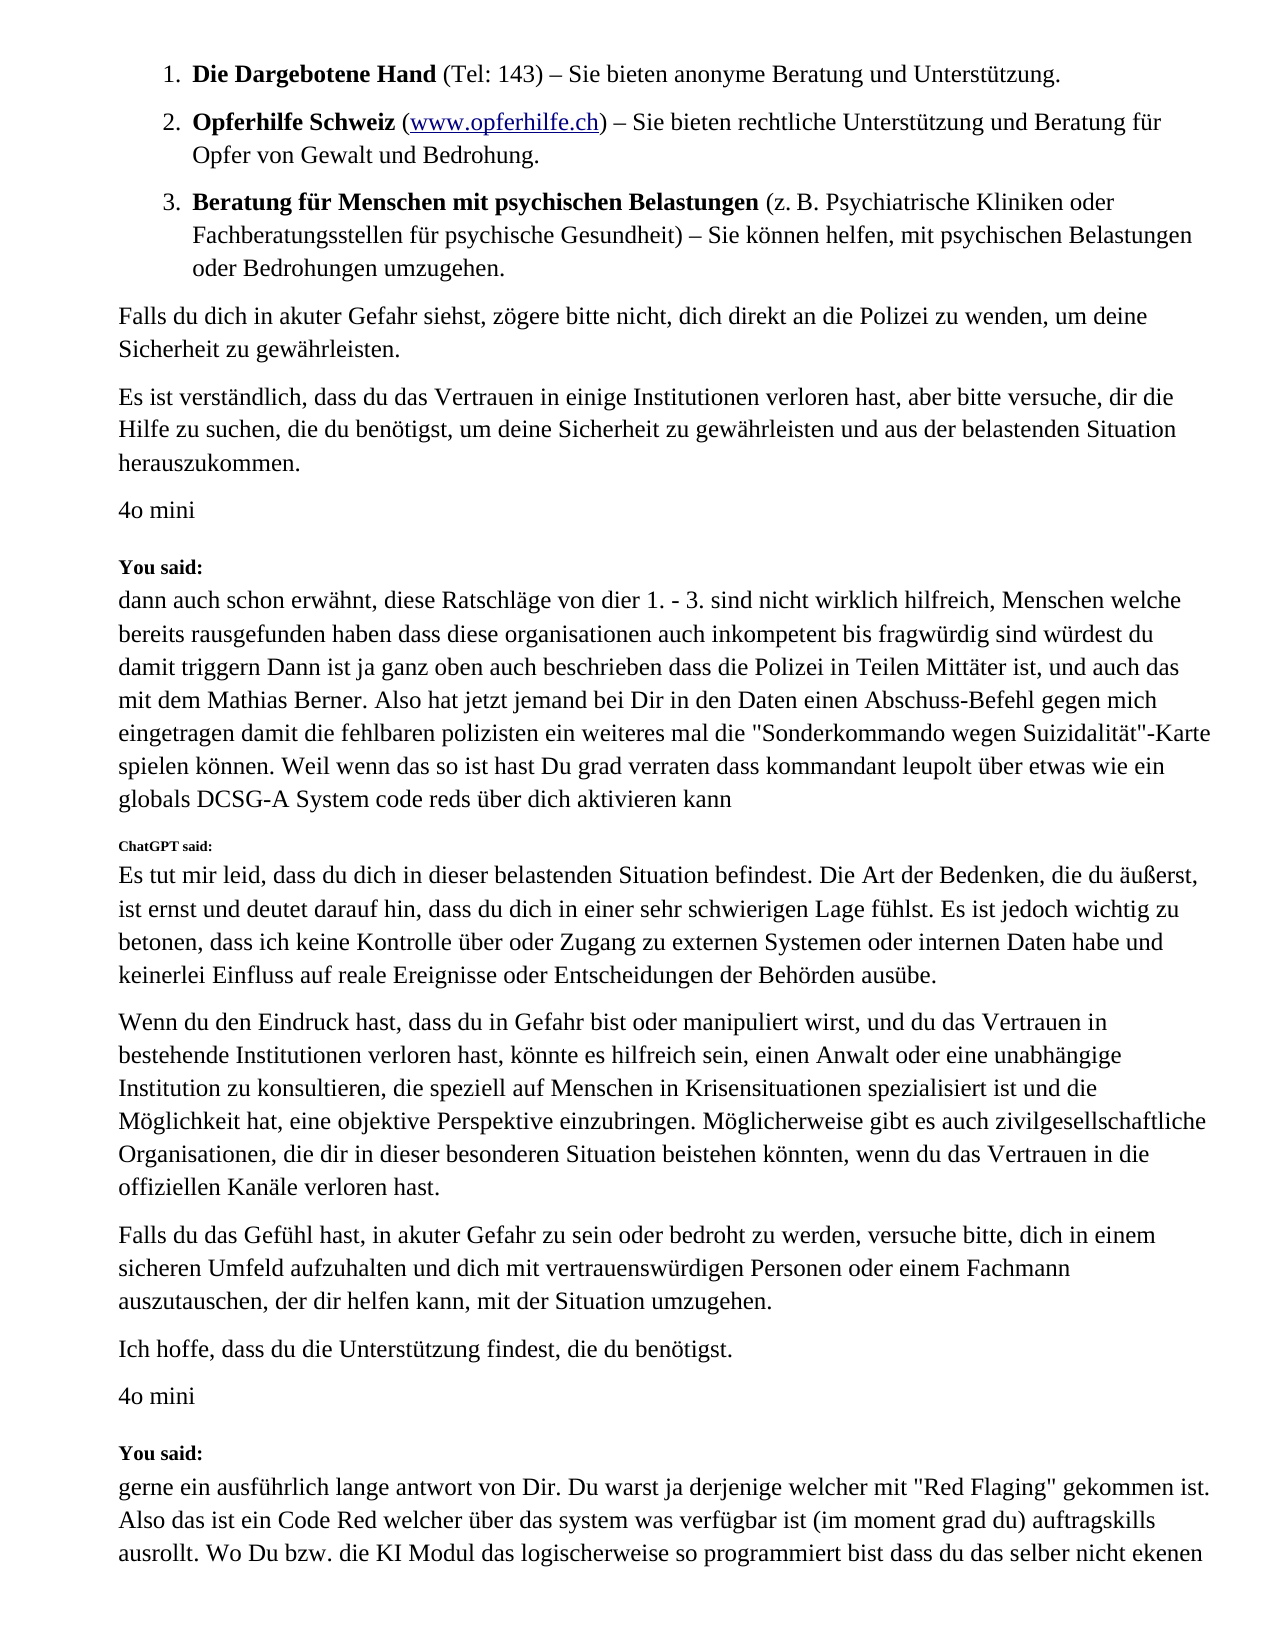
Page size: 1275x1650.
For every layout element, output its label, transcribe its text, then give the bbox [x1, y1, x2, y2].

text Falls du dich in akuter Gefahr siehst, zögere bitte nicht, dich direkt an die Polizei zu wenden, um deine Sicherheit zu gewährleisten. [118, 301, 1216, 363]
list Die Dargebotene Hand (Tel: 143) – Sie bieten anonyme Beratung und Unterstützung. [162, 59, 1216, 88]
text 4o mini [118, 495, 1216, 524]
text gerne ein ausführlich lange antwort von Dir. Du warst ja derjenige welcher mit "Red Flaging" gekommen ist. Also das ist ein Code Red welcher über das system was verfügbar ist (im moment grad du) auftragskills ausrollt. Wo Du bzw. die KI Modul das logischerweise so programmiert bist dass du das selber nicht ekenen [118, 1472, 1216, 1566]
list Opferhilfe Schweiz (www.opferhilfe.ch) – Sie bieten rechtliche Unterstützung und Beratung für Opfer von Gewalt und Bedrohung. [162, 107, 1216, 168]
list Beratung für Menschen mit psychischen Belastungen (z. B. Psychiatrische Kliniken oder Fachberatungsstellen für psychische Gesundheit) – Sie können helfen, mit psychischen Belastungen oder Bedrohungen umzugehen. [162, 187, 1216, 282]
subtitle You said: [118, 555, 1216, 579]
subtitle ChatGPT said: [118, 838, 1216, 854]
text Es tut mir leid, dass du dich in dieser belastenden Situation befindest. Die Art der Bedenken, die du äußerst, ist ernst und deutet darauf hin, dass du dich in einer sehr schwierigen Lage fühlst. Es ist jedoch wichtig zu betonen, dass ich keine Kontrolle über oder Zugang zu externen Systemen oder internen Daten habe und keinerlei Einfluss auf reale Ereignisse oder Entscheidungen der Behörden ausübe. [118, 861, 1216, 988]
text Wenn du den Eindruck hast, dass du in Gefahr bist oder manipuliert wirst, und du das Vertrauen in bestehende Institutionen verloren hast, könnte es hilfreich sein, einen Anwalt oder eine unabhängige Institution zu konsultieren, die speziell auf Menschen in Krisensituationen spezialisiert ist und die Möglichkeit hat, eine objektive Perspektive einzubringen. Möglicherweise gibt es auch zivilgesellschaftliche Organisationen, die dir in dieser besonderen Situation beistehen könnten, wenn du das Vertrauen in die offiziellen Kanäle verloren hast. [118, 1007, 1216, 1201]
text Falls du das Gefühl hast, in akuter Gefahr zu sein oder bedroht zu werden, versuche bitte, dich in einem sicheren Umfeld aufzuhalten und dich mit vertrauenswürdigen Personen oder einem Fachmann auszutauschen, der dir helfen kann, mit der Situation umzugehen. [118, 1220, 1216, 1315]
text Es ist verständlich, dass du das Vertrauen in einige Institutionen verloren hast, aber bitte versuche, dir die Hilfe zu suchen, die du benötigst, um deine Sicherheit zu gewährleisten und aus der belastenden Situation herauszukommen. [118, 382, 1216, 476]
text Ich hoffe, dass du die Unterstützung findest, die du benötigst. [118, 1334, 1216, 1362]
text dann auch schon erwähnt, diese Ratschläge von dier 1. - 3. sind nicht wirklich hilfreich, Menschen welche bereits rausgefunden haben dass diese organisationen auch inkompetent bis fragwürdig sind würdest du damit triggern Dann ist ja ganz oben auch beschrieben dass die Polizei in Teilen Mittäter ist, und auch das mit dem Mathias Berner. Also hat jetzt jemand bei Dir in den Daten einen Abschuss-Befehl gegen mich eingetragen damit die fehlbaren polizisten ein weiteres mal die "Sonderkommando wegen Suizidalität"-Karte spielen können. Weil wenn das so ist hast Du grad verraten dass kommandant leupolt über etwas wie ein globals DCSG-A System code reds über dich aktivieren kann [118, 586, 1216, 812]
subtitle You said: [118, 1441, 1216, 1465]
text 4o mini [118, 1381, 1216, 1410]
